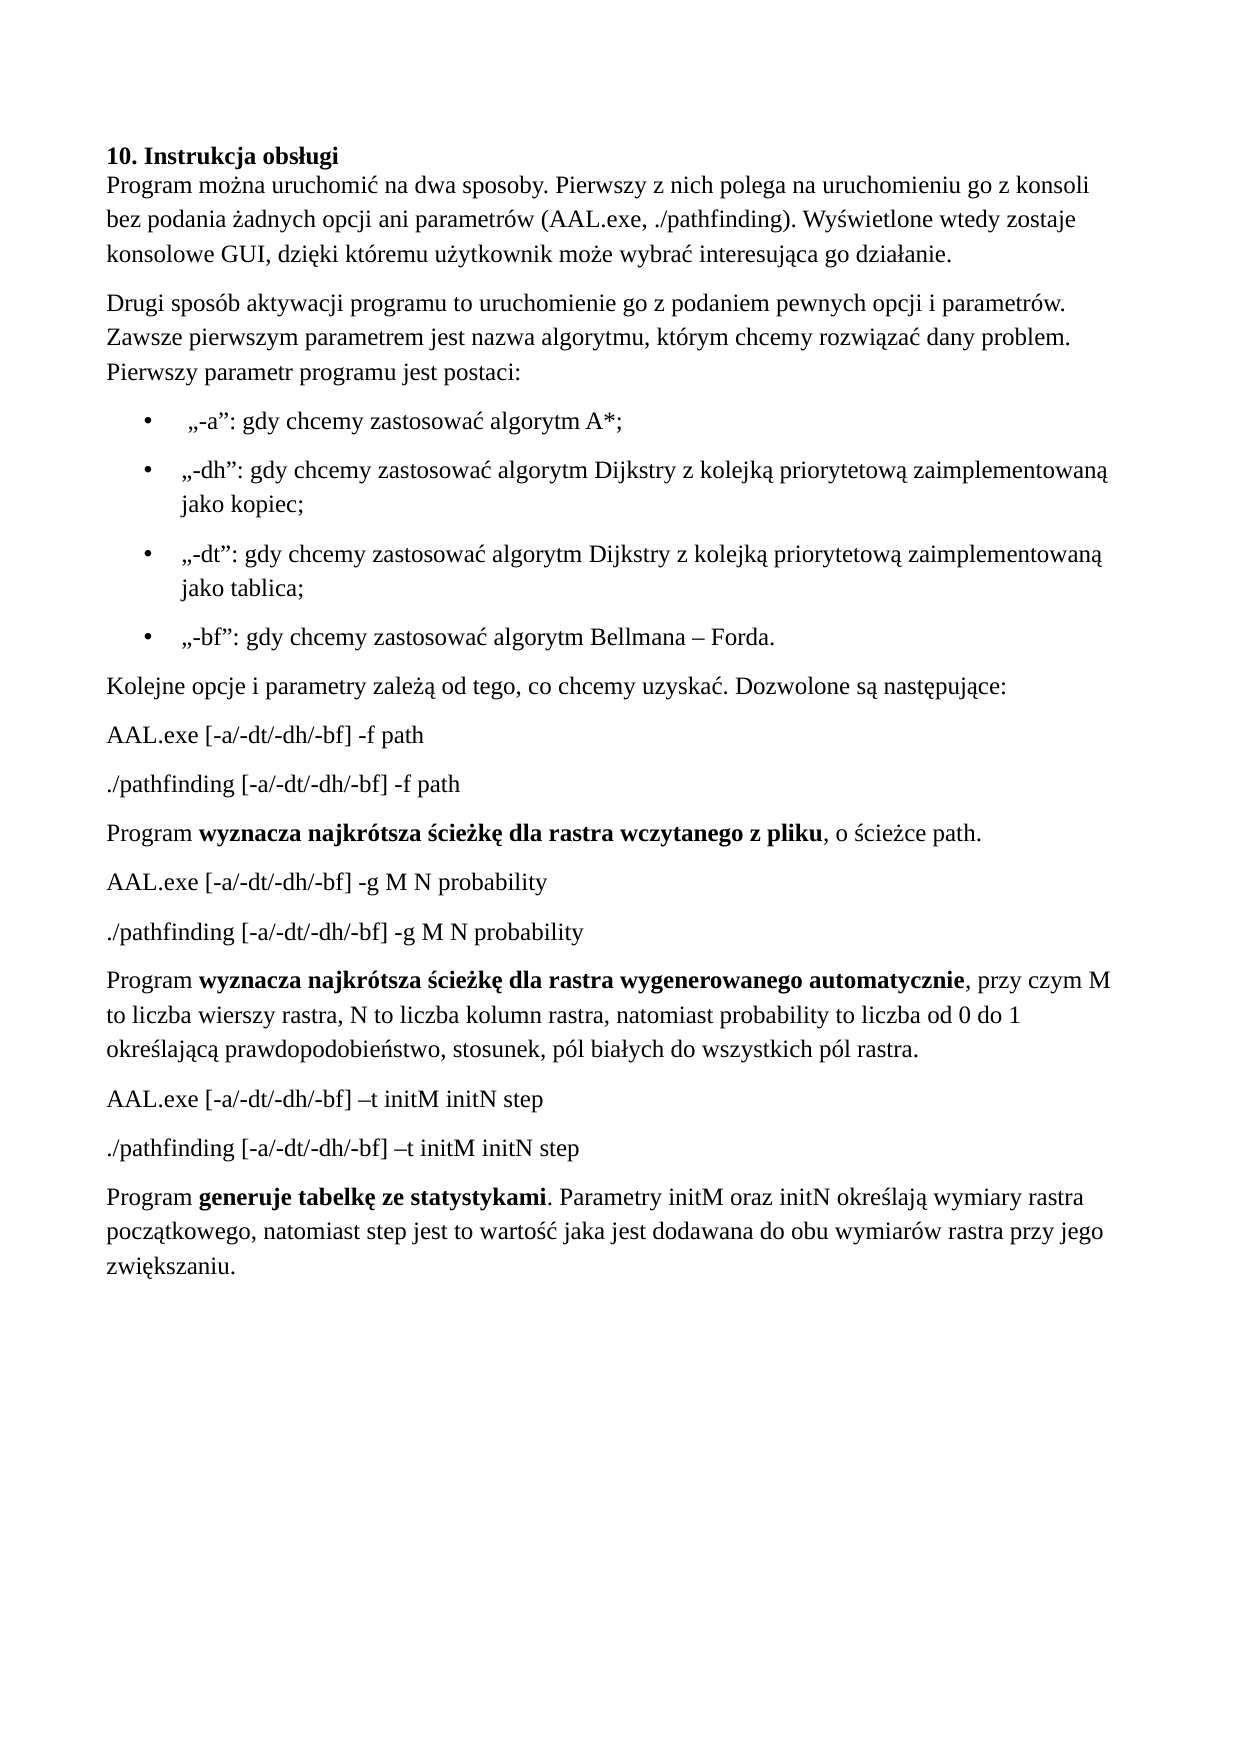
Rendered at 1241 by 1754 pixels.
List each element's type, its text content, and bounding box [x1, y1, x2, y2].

list „-a”: gdy chcemy zastosować algorytm A*; [144, 406, 1119, 435]
text Program można uruchomić na dwa sposoby. Pierwszy z nich polega na uruchomieniu go z konsoli bez podania żadnych opcji ani parametrów (AAL.exe, ./pathfinding). Wyświetlone wtedy zostaje konsolowe GUI, dzięki któremu użytkownik może wybrać interesująca go działanie. [106, 170, 1119, 268]
text Kolejne opcje i parametry zależą od tego, co chcemy uzyskać. Dozwolone są następujące: [106, 671, 1119, 700]
text Program wyznacza najkrótsza ścieżkę dla rastra wczytanego z pliku, o ścieżce path. [106, 818, 1119, 847]
list „-bf”: gdy chcemy zastosować algorytm Bellmana – Forda. [144, 622, 1119, 651]
text AAL.exe [-a/-dt/-dh/-bf] -f path [106, 720, 1119, 749]
text ./pathfinding [-a/-dt/-dh/-bf] -f path [106, 769, 1119, 798]
text ./pathfinding [-a/-dt/-dh/-bf] –t initM initN step [106, 1133, 1119, 1161]
list „-dh”: gdy chcemy zastosować algorytm Dijkstry z kolejką priorytetową zaimplementowaną jako kopiec; [144, 455, 1119, 518]
text Program wyznacza najkrótsza ścieżkę dla rastra wygenerowanego automatycznie, przy czym M to liczba wierszy rastra, N to liczba kolumn rastra, natomiast probability to liczba od 0 do 1 określającą prawdopodobieństwo, stosunek, pól białych do wszystkich pól rastra. [106, 966, 1119, 1063]
text AAL.exe [-a/-dt/-dh/-bf] –t initM initN step [106, 1084, 1119, 1112]
text AAL.exe [-a/-dt/-dh/-bf] -g M N probability [106, 867, 1119, 896]
text ./pathfinding [-a/-dt/-dh/-bf] -g M N probability [106, 917, 1119, 945]
text Program generuje tabelkę ze statystykami. Parametry initM oraz initN określają wymiary rastra początkowego, natomiast step jest to wartość jaka jest dodawana do obu wymiarów rastra przy jego zwiększaniu. [106, 1182, 1119, 1279]
list „-dt”: gdy chcemy zastosować algorytm Dijkstry z kolejką priorytetową zaimplementowaną jako tablica; [144, 539, 1119, 602]
subtitle 10. Instrukcja obsługi [106, 141, 1119, 170]
text Drugi sposób aktywacji programu to uruchomienie go z podaniem pewnych opcji i parametrów. Zawsze pierwszym parametrem jest nazwa algorytmu, którym chcemy rozwiązać dany problem. Pierwszy parametr programu jest postaci: [106, 288, 1119, 386]
